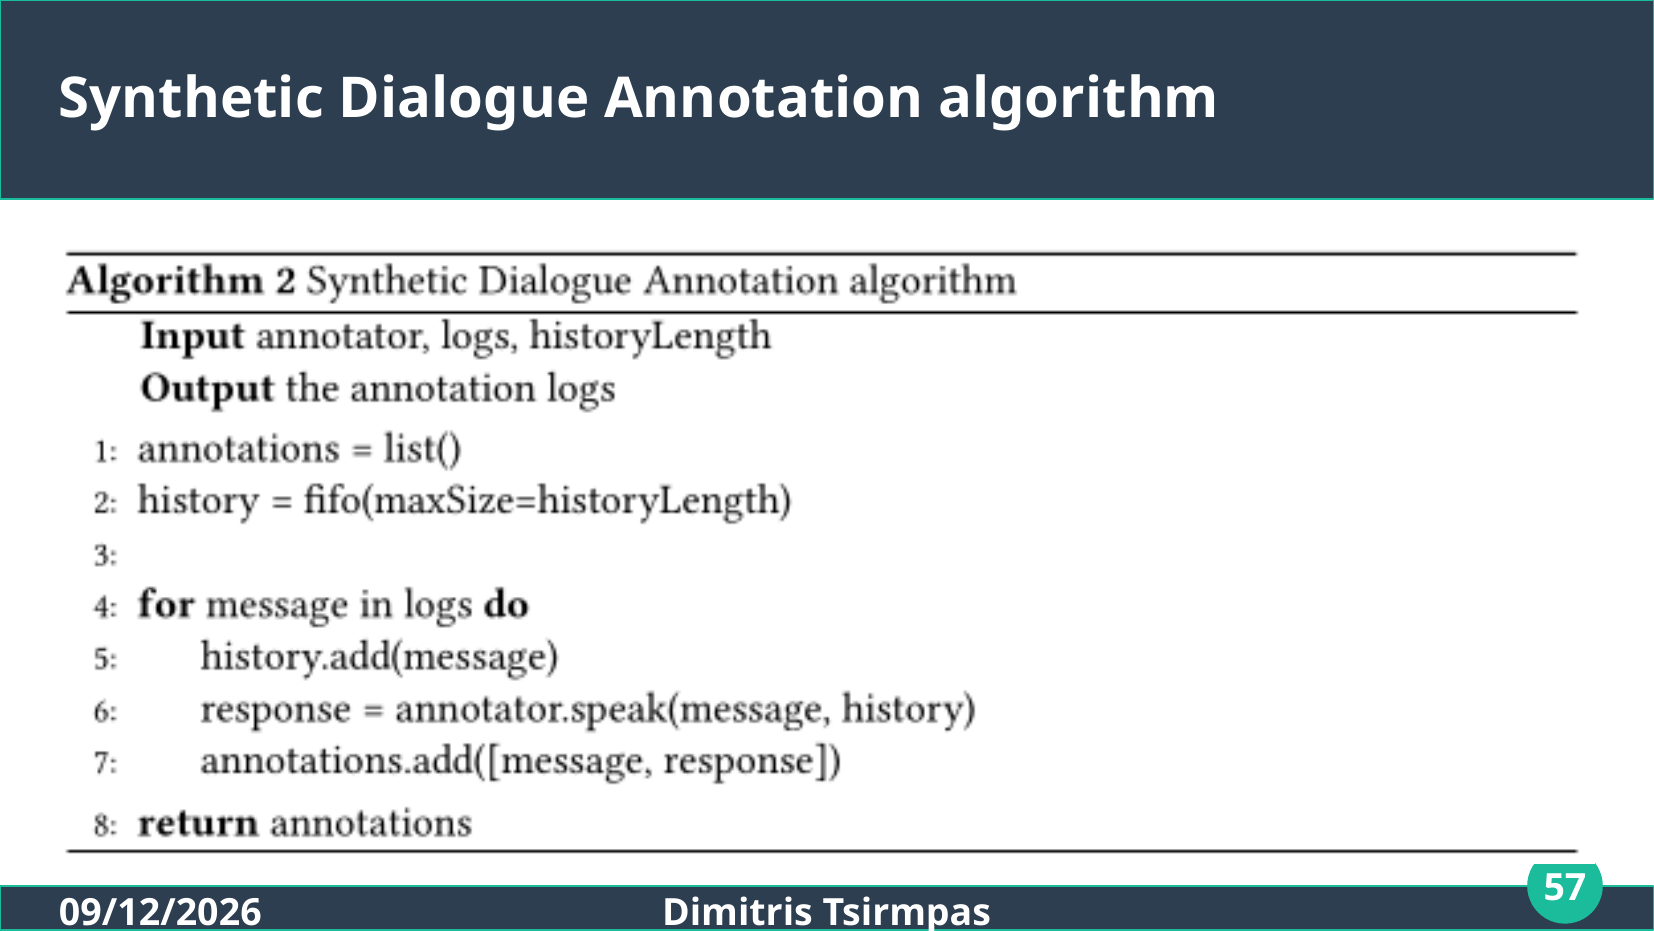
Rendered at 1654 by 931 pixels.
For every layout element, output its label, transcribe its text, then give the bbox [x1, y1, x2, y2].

title Synthetic Dialogue Annotation algorithm [59, 37, 1595, 155]
picture [59, 243, 1595, 864]
